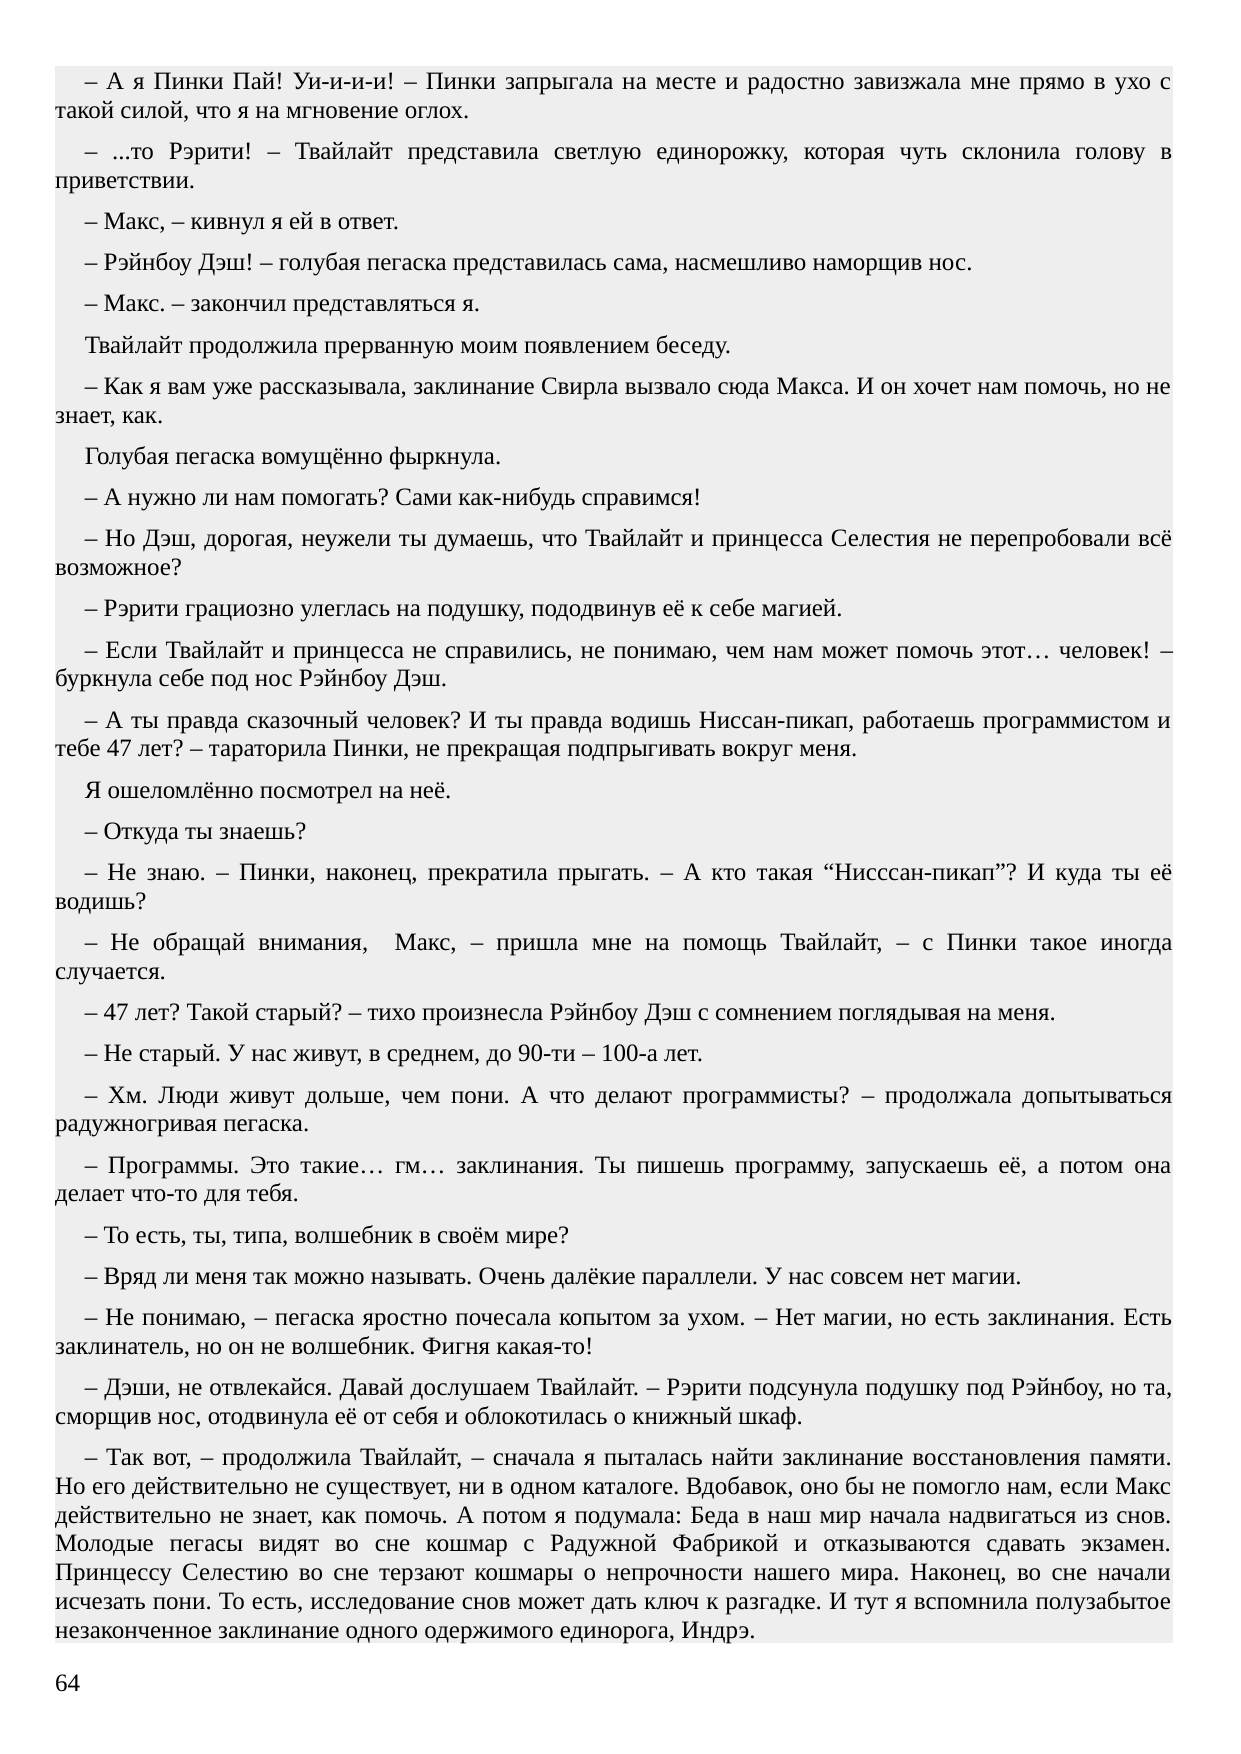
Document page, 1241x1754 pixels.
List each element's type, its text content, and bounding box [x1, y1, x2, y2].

text – 47 лет? Такой старый? – тихо произнесла Рэйнбоу Дэш с сомнением поглядывая на меня. [55, 997, 1173, 1026]
text – То есть, ты, типа, волшебник в своём мире? [55, 1220, 1173, 1248]
text – Дэши, не отвлекайся. Давай дослушаем Твайлайт. – Рэрити подсунула подушку под Рэйнбоу, но та, сморщив нос, отодвинула её от себя и облокотилась о книжный шкаф. [55, 1372, 1173, 1430]
text – Рэрити грациозно улеглась на подушку, пододвинув её к себе магией. [55, 593, 1173, 622]
text – Но Дэш, дорогая, неужели ты думаешь, что Твайлайт и принцесса Селестия не перепробовали всё возможное? [55, 523, 1173, 581]
text – Программы. Это такие… гм… заклинания. Ты пишешь программу, запускаешь её, а потом она делает что-то для тебя. [55, 1150, 1173, 1207]
text – ...то Рэрити! – Твайлайт представила светлую единорожку, которая чуть склонила голову в приветствии. [55, 136, 1173, 193]
text – Не понимаю, – пегаска яростно почесала копытом за ухом. – Нет магии, но есть заклинания. Есть заклинатель, но он не волшебник. Фигня какая-то! [55, 1302, 1173, 1360]
text Голубая пегаска вомущённо фыркнула. [55, 441, 1173, 470]
text – Макс. – закончил представляться я. [55, 288, 1173, 317]
text Твайлайт продолжила прерванную моим появлением беседу. [55, 330, 1173, 358]
text – Так вот, – продолжила Твайлайт, – сначала я пыталась найти заклинание восстановления памяти. Но его действительно не существует, ни в одном каталоге. Вдобавок, оно бы не помогло нам, если Макс действительно не знает, как помочь. А потом я подумала: Беда в наш мир начала надвигаться из снов. Молодые пегасы видят во сне кошмар с Радужной Фабрикой и отказываются сдавать экзамен. Принцессу Селестию во сне терзают кошмары о непрочности нашего мира. Наконец, во сне начали исчезать пони. То есть, исследование снов может дать ключ к разгадке. И тут я вспомнила полузабытое незаконченное заклинание одного одержимого единорога, Индрэ. [55, 1442, 1173, 1643]
text – Если Твайлайт и принцесса не справились, не понимаю, чем нам может помочь этот… человек! – буркнула себе под нос Рэйнбоу Дэш. [55, 635, 1173, 692]
text – А нужно ли нам помогать? Сами как-нибудь справимся! [55, 482, 1173, 511]
text – Рэйнбоу Дэш! – голубая пегаска представилась сама, насмешливо наморщив нос. [55, 247, 1173, 276]
text – Макс, – кивнул я ей в ответ. [55, 206, 1173, 235]
text – А ты правда сказочный человек? И ты правда водишь Ниссан-пикап, работаешь программистом и тебе 47 лет? – тараторила Пинки, не прекращая подпрыгивать вокруг меня. [55, 705, 1173, 762]
text – Хм. Люди живут дольше, чем пони. А что делают программисты? – продолжала допытываться радужногривая пегаска. [55, 1080, 1173, 1137]
text – Вряд ли меня так можно называть. Очень далёкие параллели. У нас совсем нет магии. [55, 1261, 1173, 1290]
text – Не старый. У нас живут, в среднем, до 90-ти – 100-а лет. [55, 1038, 1173, 1067]
text – Не обращай внимания, Макс, – пришла мне на помощь Твайлайт, – с Пинки такое иногда случается. [55, 927, 1173, 985]
text – А я Пинки Пай! Уи-и-и-и! – Пинки запрыгала на месте и радостно завизжала мне прямо в ухо с такой силой, что я на мгновение оглох. [55, 66, 1173, 123]
text Я ошеломлённо посмотрел на неё. [55, 775, 1173, 803]
text – Откуда ты знаешь? [55, 816, 1173, 845]
text – Не знаю. – Пинки, наконец, прекратила прыгать. – А кто такая “Нисссан-пикап”? И куда ты её водишь? [55, 857, 1173, 915]
text – Как я вам уже рассказывала, заклинание Свирла вызвало сюда Макса. И он хочет нам помочь, но не знает, как. [55, 371, 1173, 428]
